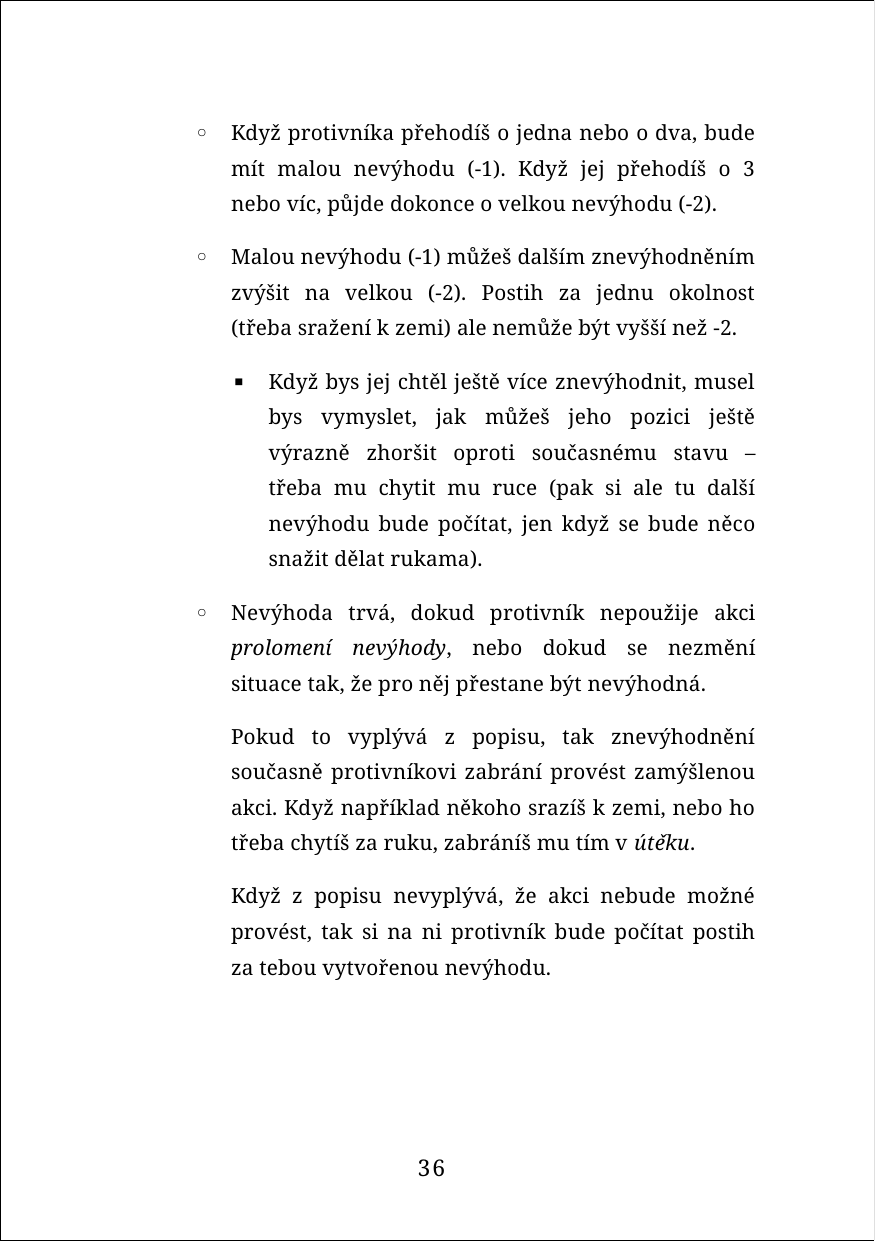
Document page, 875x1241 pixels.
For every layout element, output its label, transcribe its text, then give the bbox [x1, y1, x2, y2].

list Když protivníka přehodíš o jedna nebo o dva, bude mít malou nevýhodu (-1). Když jej přehodíš o 3 nebo víc, půjde dokonce o velkou nevýhodu (-2). [193, 118, 756, 218]
list Pokud to vyplývá z popisu, tak znevýhodnění současně protivníkovi zabrání provést zamýšlenou akci. Když například někoho srazíš k zemi, nebo ho třeba chytíš za ruku, zabráníš mu tím v útěku. [193, 722, 756, 857]
list Když z popisu nevyplývá, že akci nebude možné provést, tak si na ni protivník bude počítat postih za tebou vytvořenou nevýhodu. [193, 882, 756, 981]
list Nevýhoda trvá, dokud protivník nepoužije akci prolomení nevýhody, nebo dokud se nezmění situace tak, že pro něj přestane být nevýhodná. [193, 598, 756, 697]
list Malou nevýhodu (-1) můžeš dalším znevýhodněním zvýšit na velkou (-2). Postih za jednu okolnost (třeba sražení k zemi) ale nemůže být vyšší než -2. [193, 242, 756, 342]
list Když bys jej chtěl ještě více znevýhodnit, musel bys vymyslet, jak můžeš jeho pozici ještě výrazně zhoršit oproti současnému stavu – třeba mu chytit mu ruce (pak si ale tu další nevýhodu bude počítat, jen když se bude něco snažit dělat rukama). [231, 367, 756, 573]
